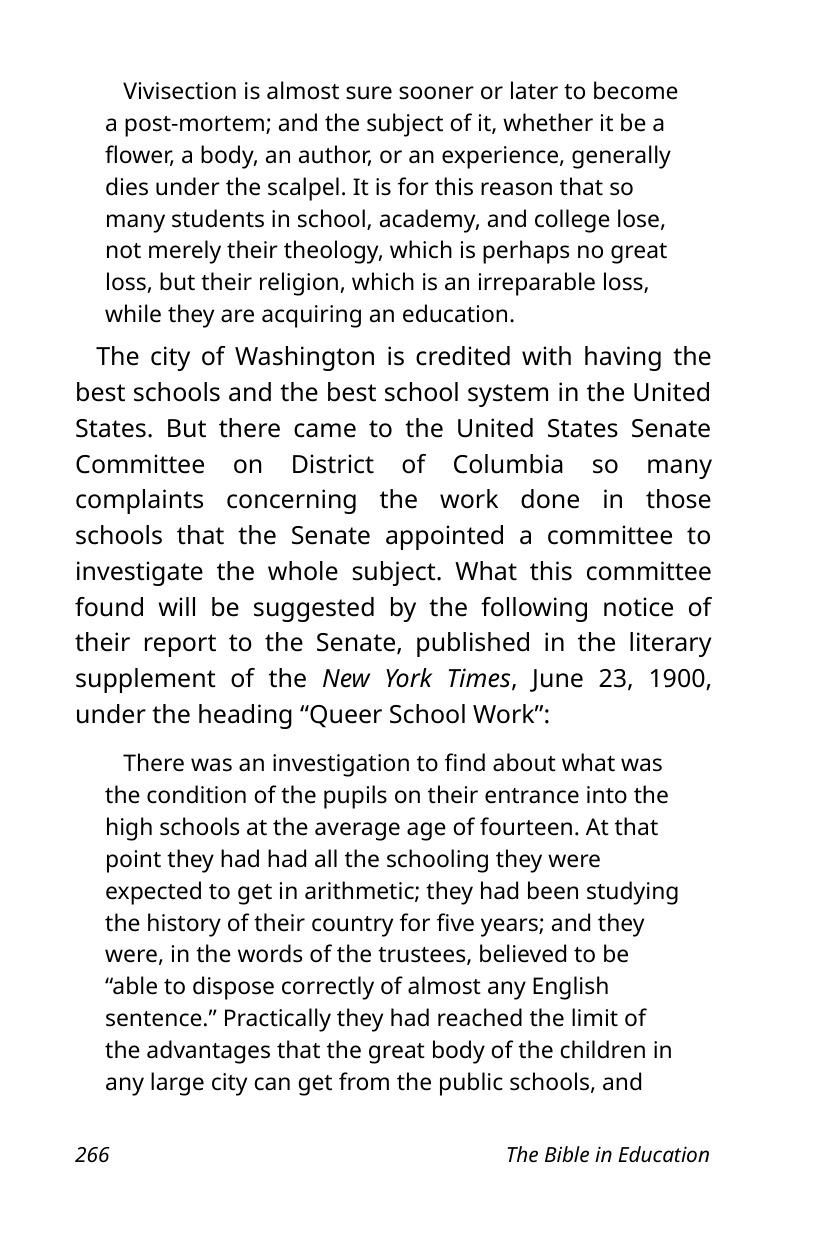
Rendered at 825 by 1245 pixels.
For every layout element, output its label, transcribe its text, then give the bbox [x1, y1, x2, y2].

text Vivisection is almost sure sooner or later to become a post-mortem; and the subject of it, whether it be a flower, a body, an author, or an experience, generally dies under the scalpel. It is for this reason that so many students in school, academy, and college lose, not merely their theology, which is perhaps no great loss, but their religion, which is an irreparable loss, while they are acquiring an education. [105, 75, 682, 329]
text The city of Washington is credited with having the best schools and the best school system in the United States. But there came to the United States Senate Committee on District of Columbia so many complaints concerning the work done in those schools that the Senate appointed a committee to investigate the whole subject. What this committee found will be suggested by the following notice of their report to the Senate, published in the literary supplement of the New York Times, June 23, 1900, under the heading “Queer School Work”: [75, 339, 712, 730]
text There was an investigation to find about what was the condition of the pupils on their entrance into the high schools at the average age of fourteen. At that point they had had all the schooling they were expected to get in arithmetic; they had been studying the history of their country for five years; and they were, in the words of the trustees, believed to be “able to dispose correctly of almost any English sentence.” Practically they had reached the limit of the advantages that the great body of the children in any large city can get from the public schools, and [105, 747, 682, 1097]
